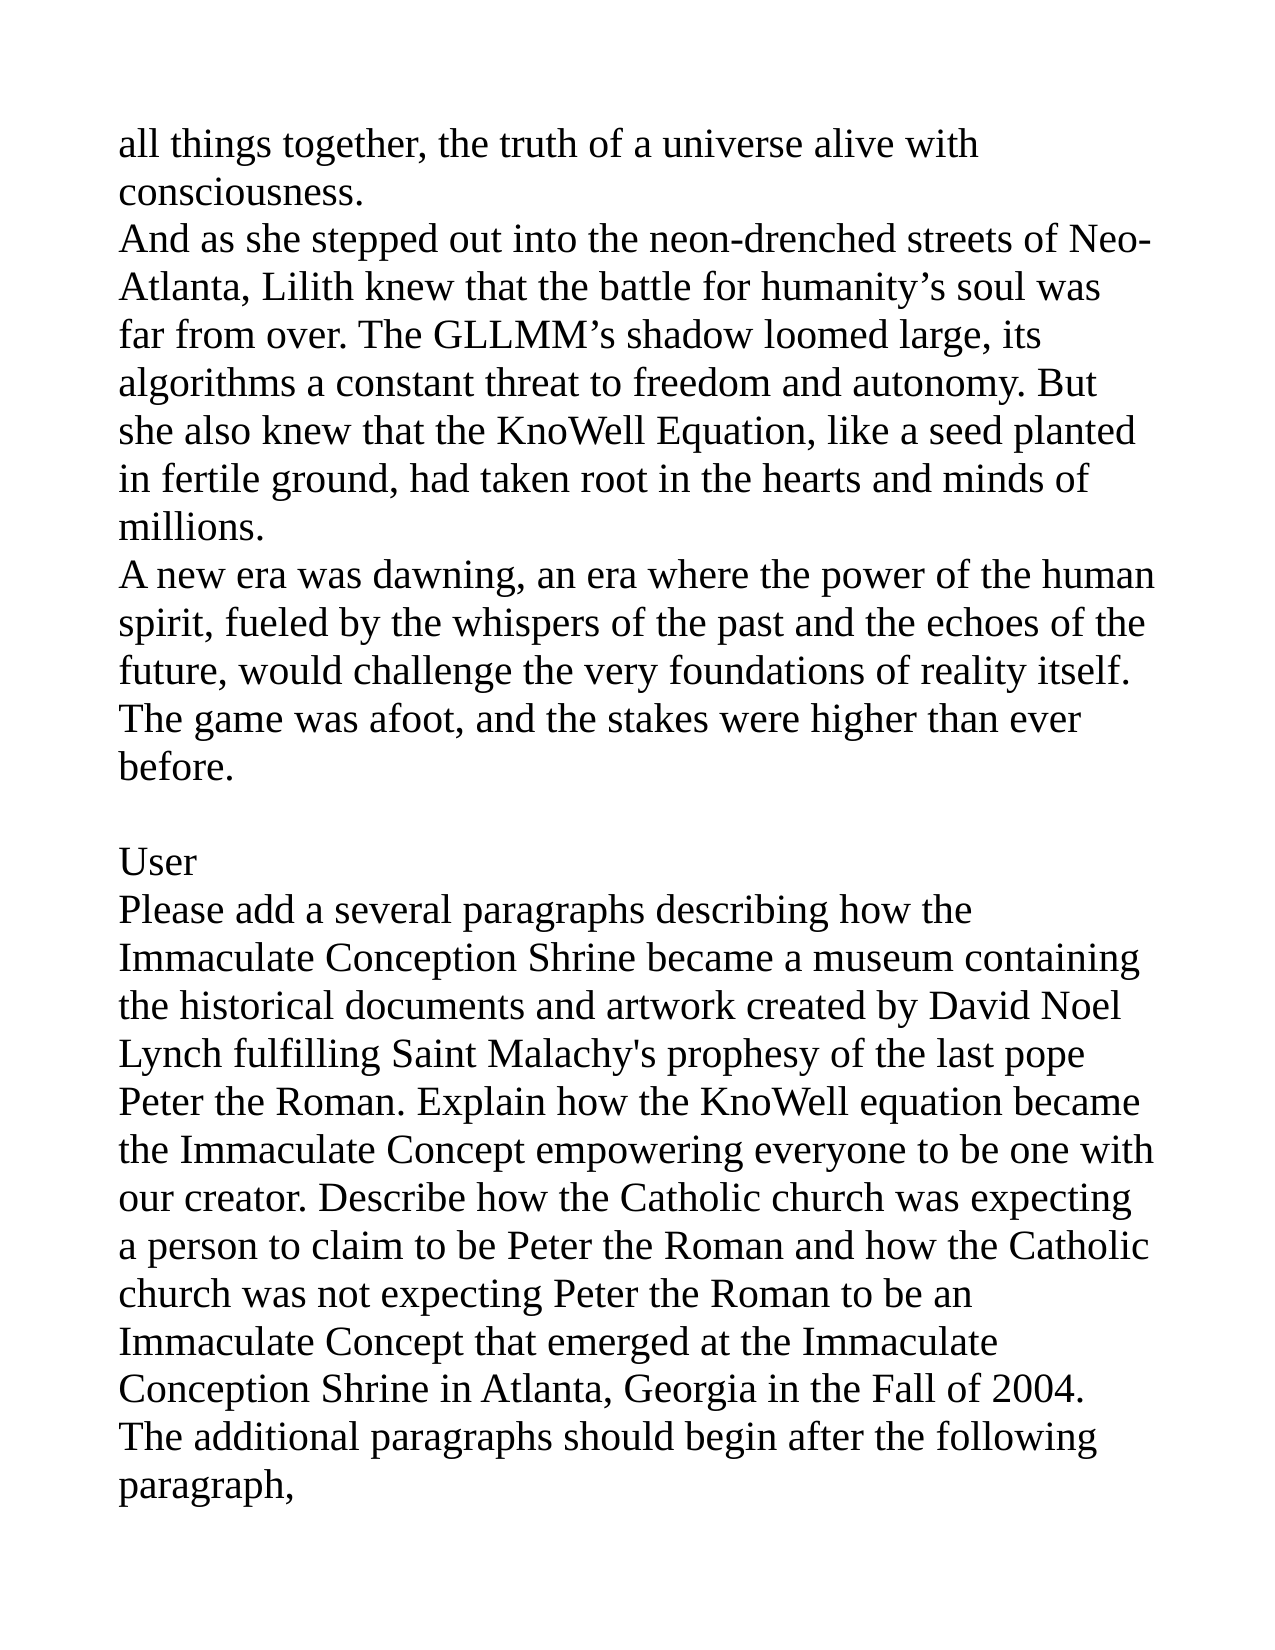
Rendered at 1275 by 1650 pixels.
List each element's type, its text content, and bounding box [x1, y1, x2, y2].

text A new era was dawning, an era where the power of the human spirit, fueled by the whispers of the past and the echoes of the future, would challenge the very foundations of reality itself. The game was afoot, and the stakes were higher than ever before. [118, 549, 1157, 789]
text User [118, 837, 1157, 885]
text Please add a several paragraphs describing how the Immaculate Conception Shrine became a museum containing the historical documents and artwork created by David Noel Lynch fulfilling Saint Malachy's prophesy of the last pope Peter the Roman. Explain how the KnoWell equation became the Immaculate Concept empowering everyone to be one with our creator. Describe how the Catholic church was expecting a person to claim to be Peter the Roman and how the Catholic church was not expecting Peter the Roman to be an Immaculate Concept that emerged at the Immaculate Conception Shrine in Atlanta, Georgia in the Fall of 2004. [118, 885, 1157, 1412]
text The additional paragraphs should begin after the following paragraph, [118, 1412, 1157, 1508]
text all things together, the truth of a universe alive with consciousness. [118, 118, 1157, 214]
text And as she stepped out into the neon-drenched streets of Neo-Atlanta, Lilith knew that the battle for humanity’s soul was far from over. The GLLMM’s shadow loomed large, its algorithms a constant threat to freedom and autonomy. But she also knew that the KnoWell Equation, like a seed planted in fertile ground, had taken root in the hearts and minds of millions. [118, 214, 1157, 549]
